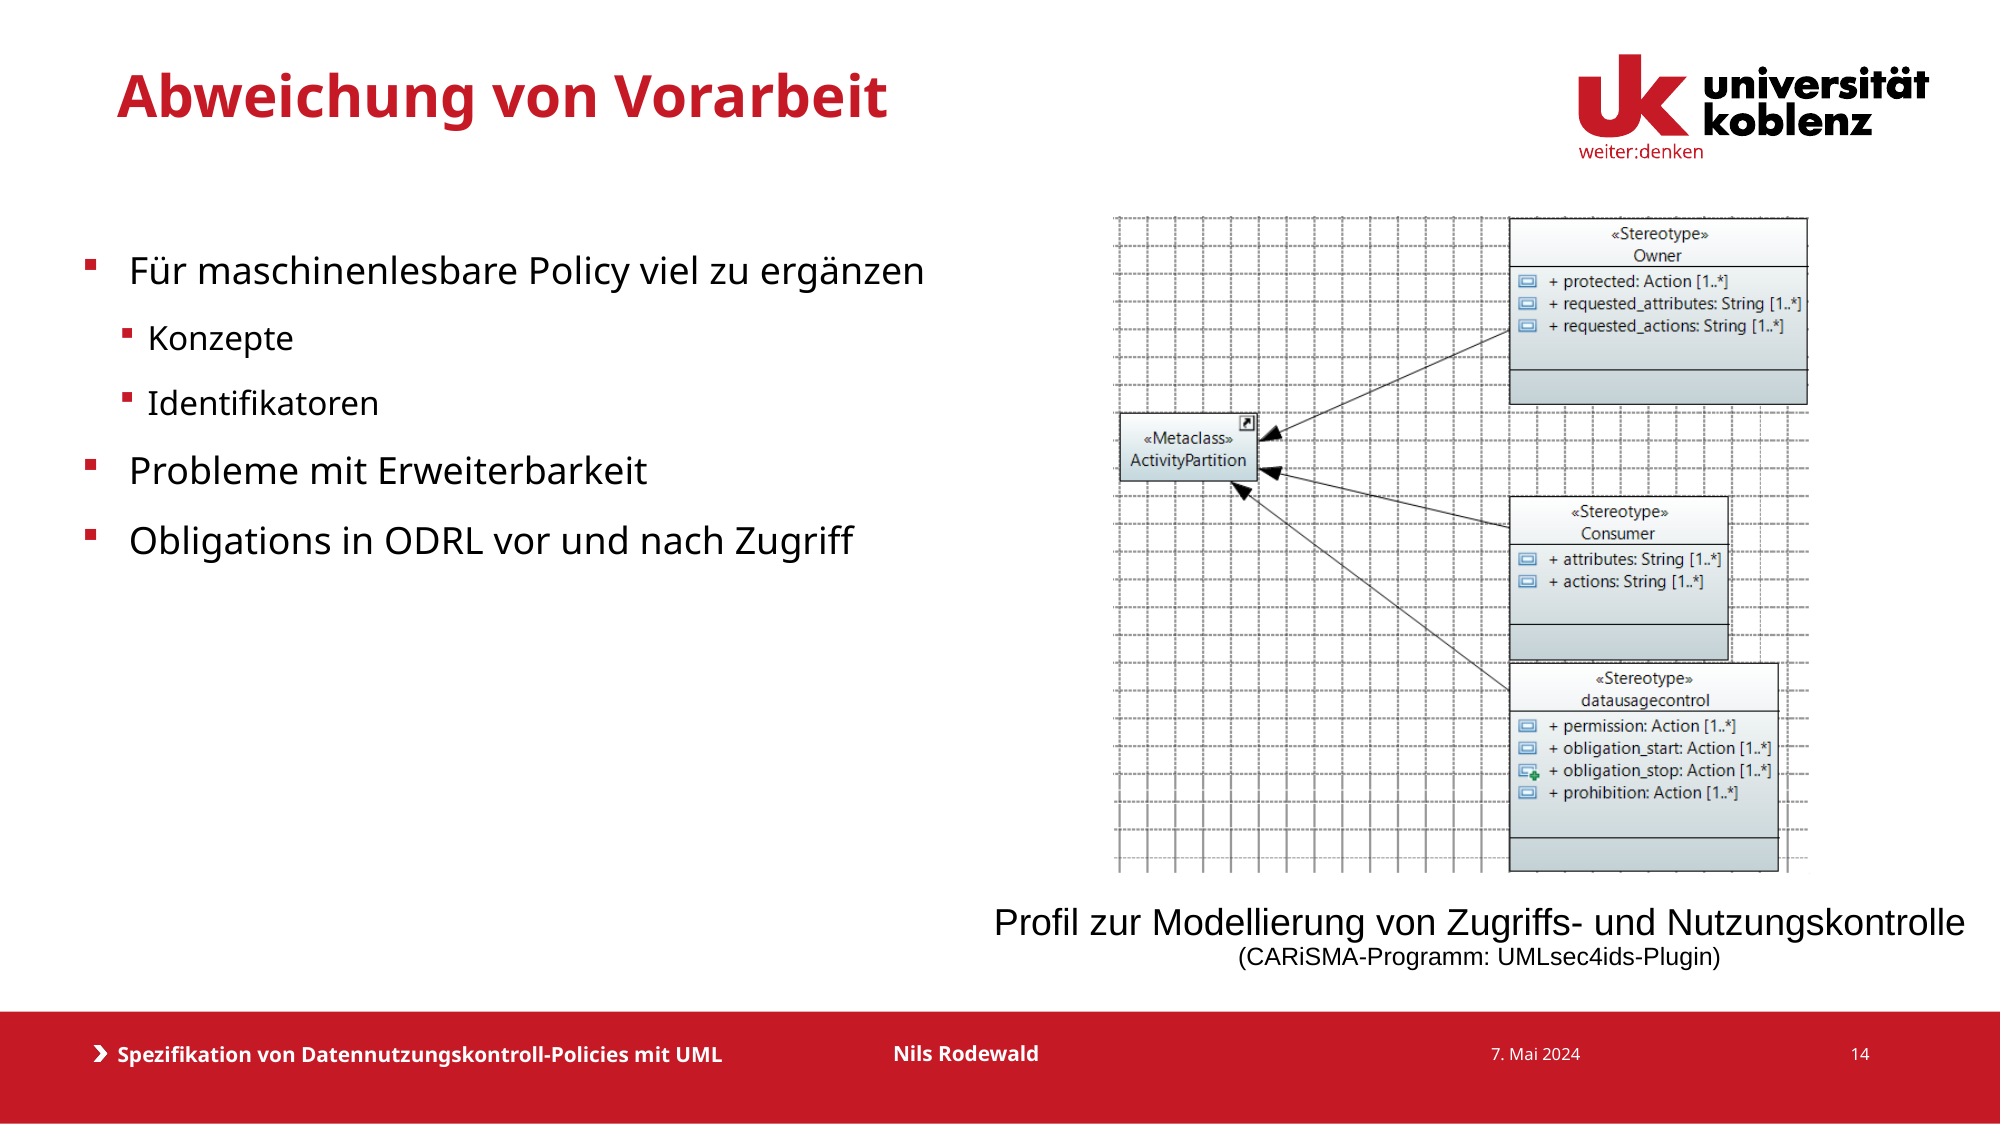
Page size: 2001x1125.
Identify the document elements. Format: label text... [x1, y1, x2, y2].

text_box Profil zur Modellierung von Zugriffs- und Nutzungskontrolle (CARiSMA-Programm: UMLsec4ids-Plugin) [806, 893, 2000, 1035]
list Für maschinenlesbare Policy viel zu ergänzen Konzepte Identifikatoren Probleme mit Erweiterbarkeit Obligations in ODRL vor und nach Zugriff [48, 239, 1774, 803]
title Abweichung von Vorarbeit [102, 59, 1828, 222]
picture [1113, 216, 1810, 874]
